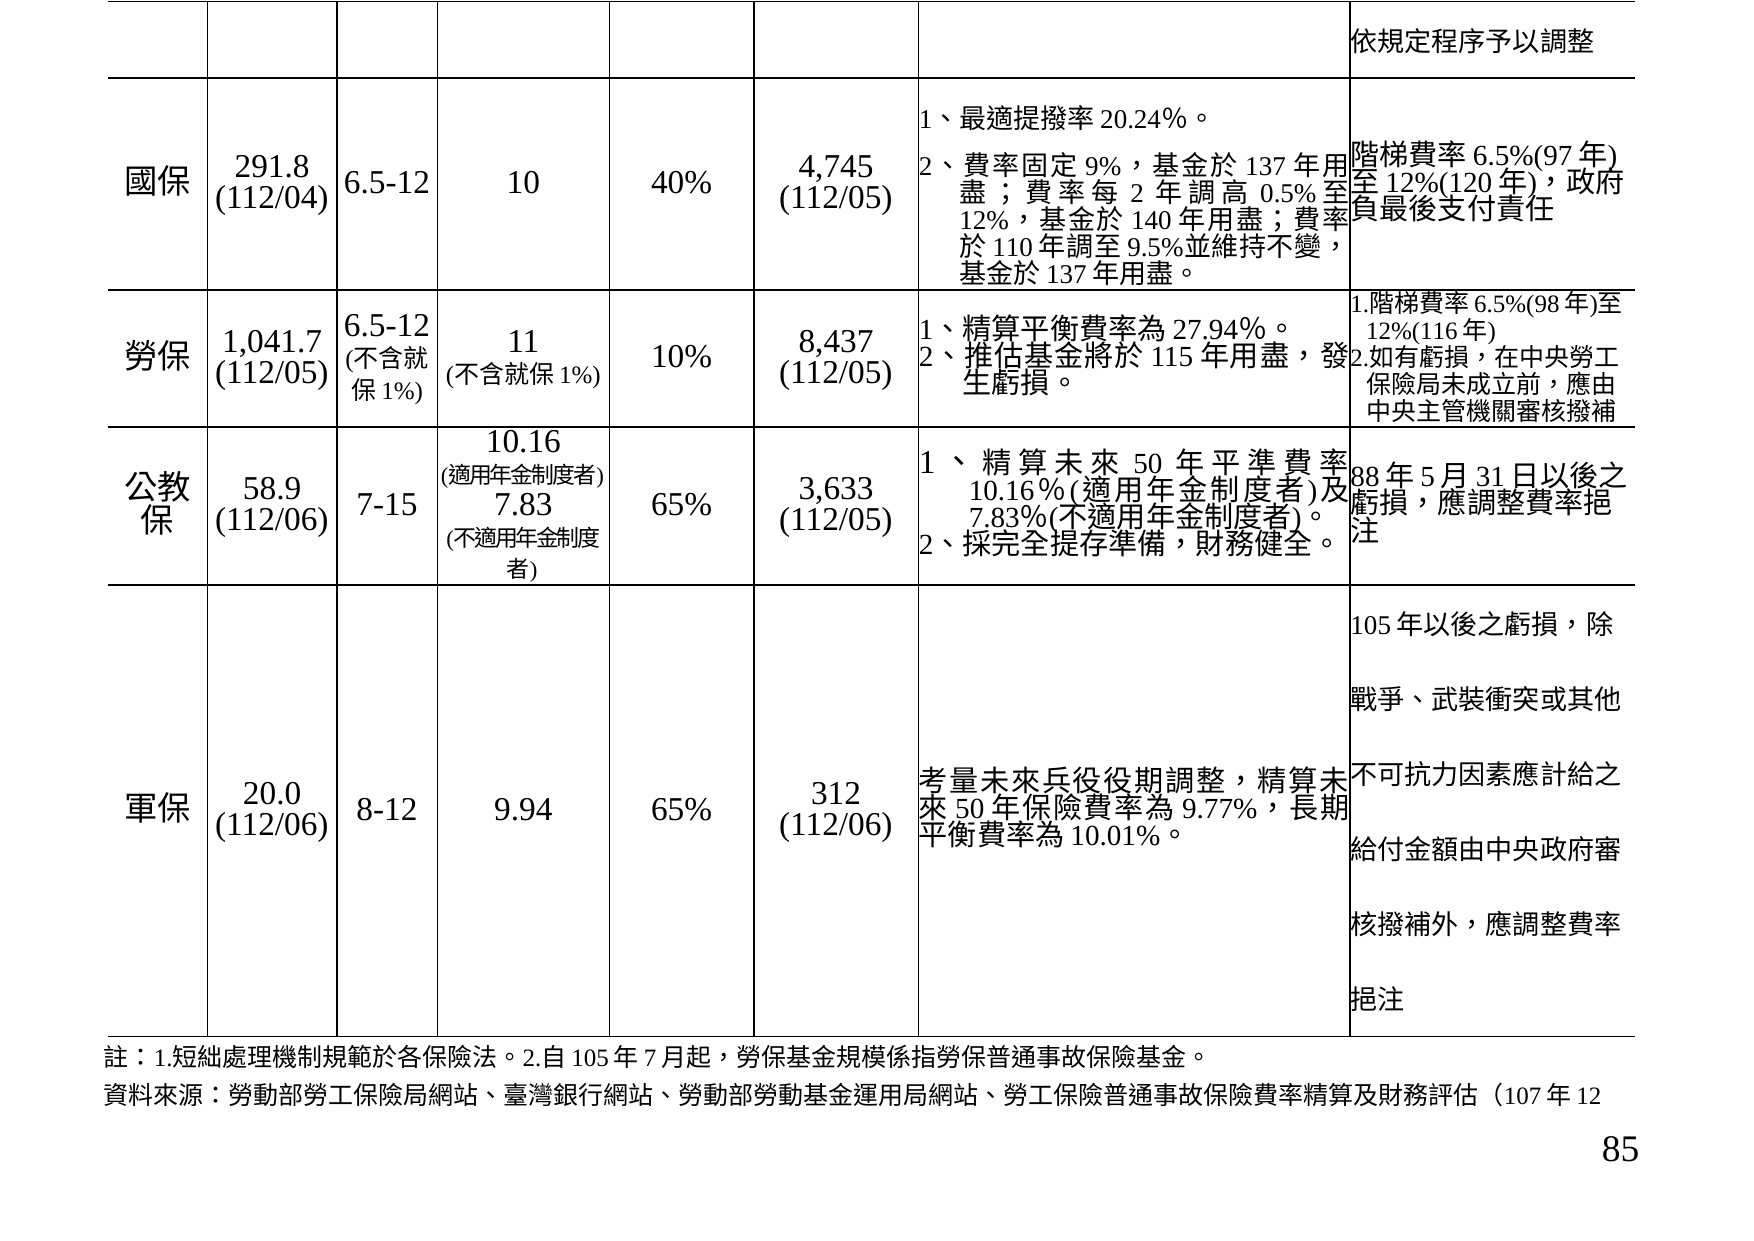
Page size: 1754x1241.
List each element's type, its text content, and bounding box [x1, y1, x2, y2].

table_cell 7-15 [338, 428, 437, 584]
table_cell 10 [438, 79, 609, 289]
table_cell [919, 2, 1349, 77]
table_cell 312 (112/06) [755, 586, 918, 1036]
table_cell 88年5月31日以後之虧損，應調整費率挹注 [1351, 428, 1635, 584]
table_cell [108, 2, 207, 77]
text 資料來源：勞動部勞工保險局網站、臺灣銀行網站、勞動部勞動基金運用局網站、勞工保險普通事故保險費率精算及財務評估（107年12 [103, 1074, 1639, 1112]
table_cell 4,745 (112/05) [755, 79, 918, 289]
table_cell 勞保 [108, 291, 207, 426]
table_cell 9.94 [438, 586, 609, 1036]
text 註：1.短絀處理機制規範於各保險法。2.自105年7月起，勞保基金規模係指勞保普通事故保險基金。 [103, 1037, 1639, 1074]
table_cell 8-12 [338, 586, 437, 1036]
table_cell 考量未來兵役役期調整，精算未來50年保險費率為9.77%，長期平衡費率為10.01%。 [919, 586, 1349, 1036]
table_cell 6.5-12 (不含就保1%) [338, 291, 437, 426]
table_cell [338, 2, 437, 77]
table_cell 1、精算平衡費率為27.94％。 2、推估基金將於115年用盡，發生虧損。 [919, 291, 1349, 426]
table_cell 階梯費率6.5%(97年)至12%(120年)，政府負最後支付責任 [1351, 79, 1635, 289]
table_cell 65% [610, 428, 753, 584]
table_cell 3,633 (112/05) [755, 428, 918, 584]
table_cell 1、精算未來50年平準費率10.16％(適用年金制度者)及7.83％(不適用年金制度者)。 2、採完全提存準備，財務健全。 [919, 428, 1349, 584]
table_cell 8,437 (112/05) [755, 291, 918, 426]
table_cell [208, 2, 336, 77]
table_cell － [755, 2, 918, 77]
table_cell 40% [610, 79, 753, 289]
table_cell [610, 2, 753, 77]
table_cell 65% [610, 586, 753, 1036]
table_cell 依規定程序予以調整 [1351, 2, 1635, 77]
table_cell [438, 2, 609, 77]
table_cell 軍保 [108, 586, 207, 1036]
table_cell 1、最適提撥率20.24％。 2、費率固定9%，基金於137年用盡；費率每2年調高0.5%至12%，基金於140年用盡；費率於110年調至9.5%並維持不變，基金於137年用盡。 [919, 79, 1349, 289]
table_cell 58.9 (112/06) [208, 428, 336, 584]
table_cell 291.8 (112/04) [208, 79, 336, 289]
table_cell 10.16 (適用年金制度者) 7.83 (不適用年金制度者) [438, 428, 609, 584]
table_cell 20.0 (112/06) [208, 586, 336, 1036]
table_cell 國保 [108, 79, 207, 289]
table_cell 1,041.7 (112/05) [208, 291, 336, 426]
table_cell 10% [610, 291, 753, 426]
table_cell 11 (不含就保1%) [438, 291, 609, 426]
table_cell 105年以後之虧損，除戰爭、武裝衝突或其他不可抗力因素應計給之給付金額由中央政府審核撥補外，應調整費率挹注 [1351, 586, 1635, 1036]
table_cell 1.階梯費率6.5%(98年)至12%(116年) 2.如有虧損，在中央勞工保險局未成立前，應由中央主管機關審核撥補 [1351, 291, 1635, 426]
table_cell 6.5-12 [338, 79, 437, 289]
table_cell 公教保 [108, 428, 207, 584]
